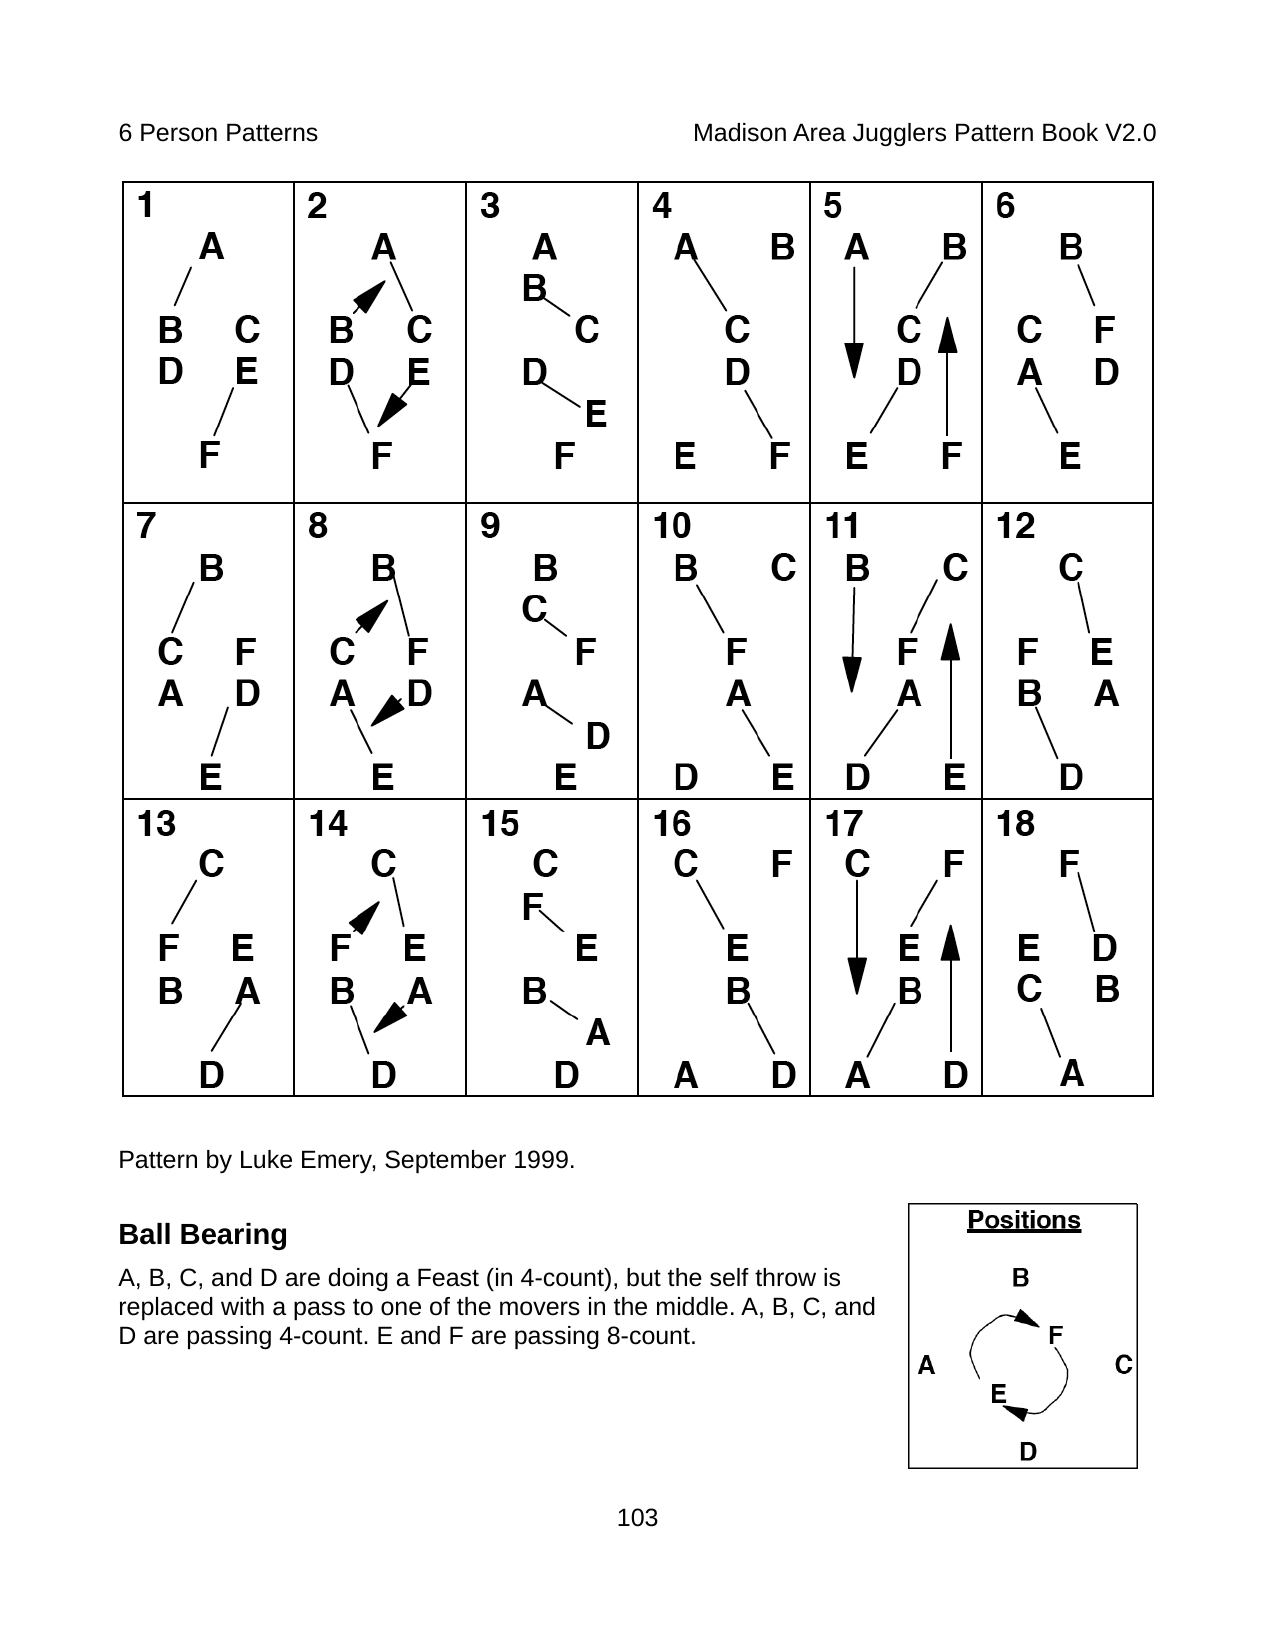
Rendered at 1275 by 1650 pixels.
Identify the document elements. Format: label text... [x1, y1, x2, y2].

picture [118, 176, 1157, 1099]
text Pattern by Luke Emery, September 1999. [118, 1145, 1157, 1174]
picture [905, 1200, 1141, 1472]
subtitle Ball Bearing [118, 1217, 905, 1251]
subtitle [1141, 1217, 1157, 1251]
text A, B, C, and D are doing a Feast (in 4-count), but the self throw is replaced with a pass to one of the movers in the middle. A, B, C, and D are passing 4-count. E and F are passing 8-count. [118, 1263, 905, 1349]
